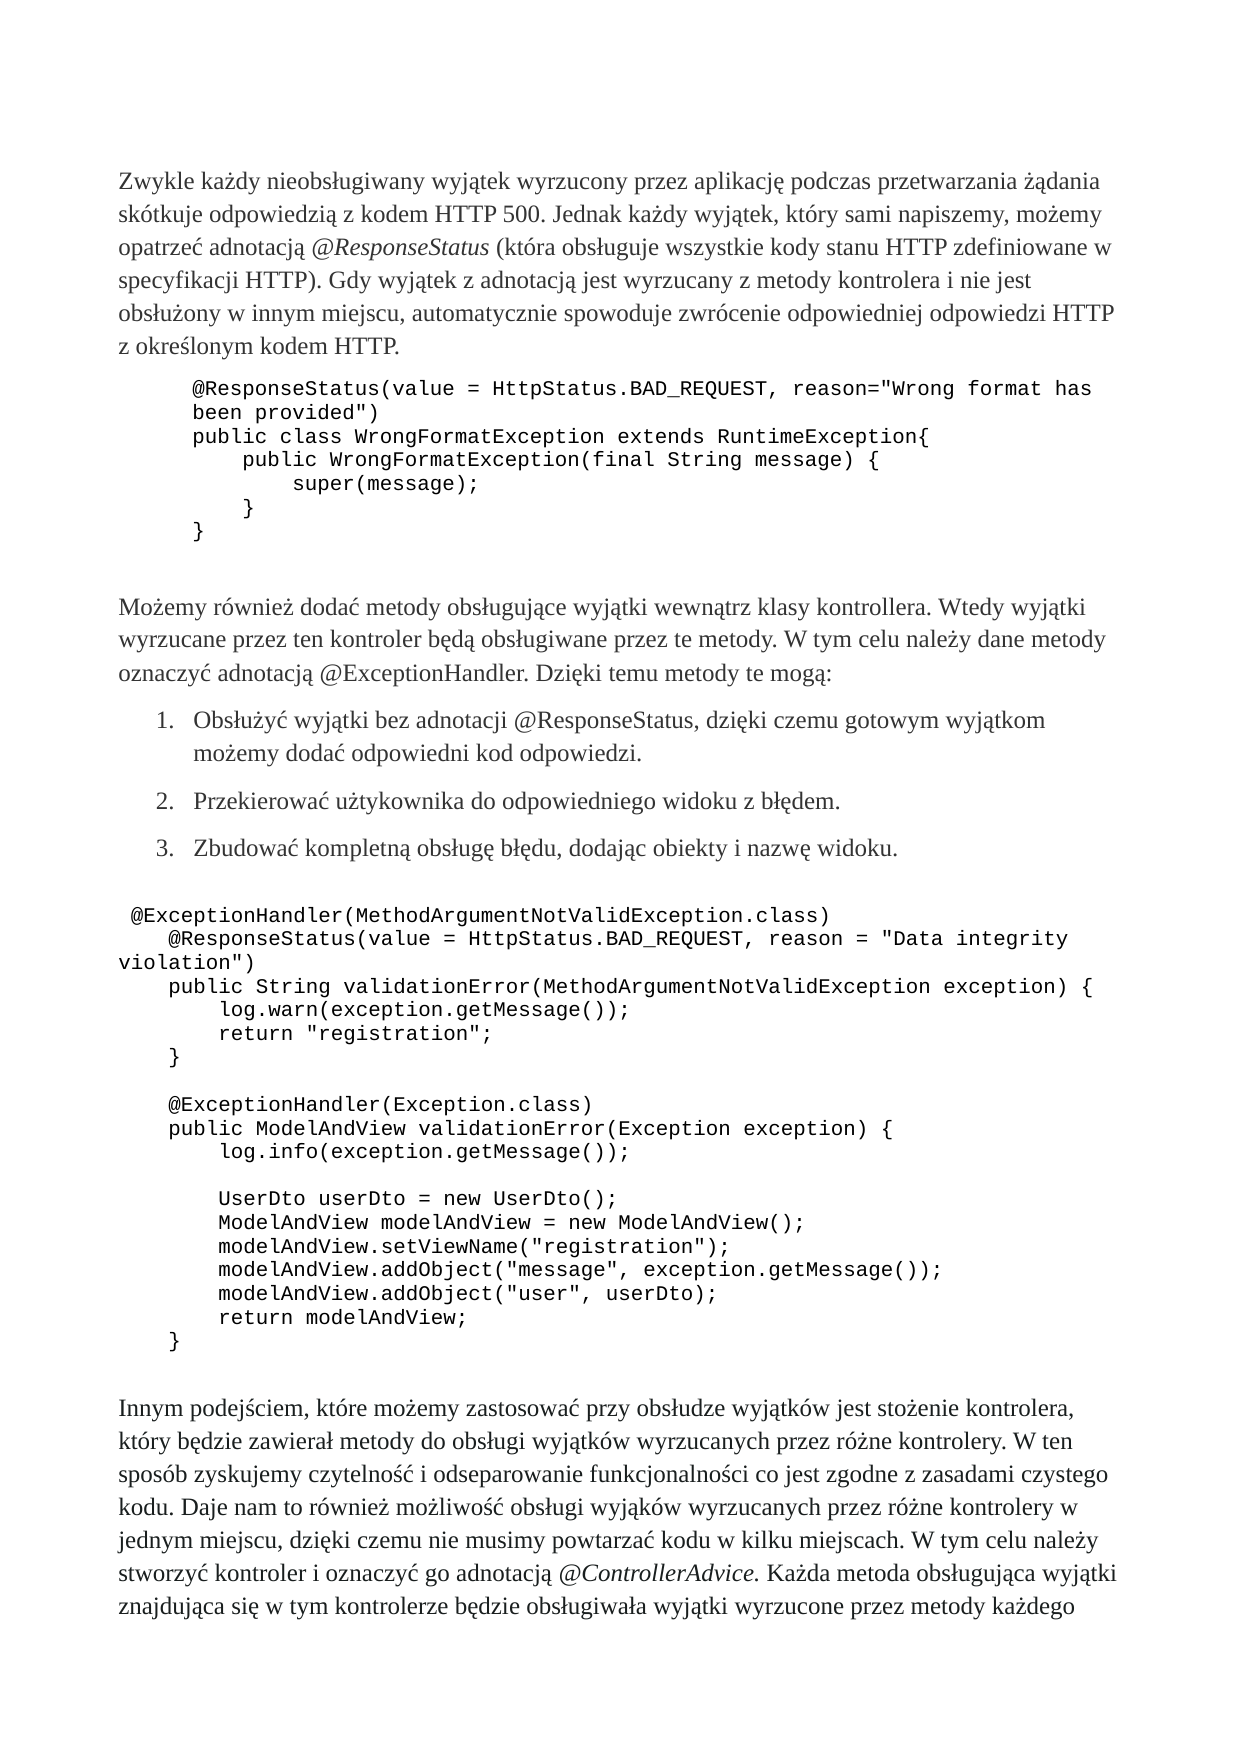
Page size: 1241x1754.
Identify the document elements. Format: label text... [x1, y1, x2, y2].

text @ExceptionHandler(Exception.class) [118, 1094, 1122, 1117]
text } [118, 1330, 1122, 1354]
list Zbudować kompletną obsługę błędu, dodając obiekty i nazwę widoku. [156, 833, 1122, 862]
text } [118, 1047, 1122, 1070]
text ModelAndView modelAndView = new ModelAndView(); [118, 1212, 1122, 1236]
text return "registration"; [118, 1023, 1122, 1047]
text @ResponseStatus(value = HttpStatus.BAD_REQUEST, reason = "Data integrity violation") [118, 928, 1122, 976]
list Obsłużyć wyjątki bez adnotacji @ResponseStatus, dzięki czemu gotowym wyjątkom możemy dodać odpowiedni kod odpowiedzi. [156, 705, 1122, 767]
text @ExceptionHandler(MethodArgumentNotValidException.class) [118, 905, 1122, 928]
text modelAndView.addObject("message", exception.getMessage()); [118, 1259, 1122, 1283]
text public WrongFormatException(final String message) { [192, 449, 1122, 473]
text super(message); [192, 473, 1122, 497]
text } [192, 520, 1122, 544]
list Przekierować użtykownika do odpowiedniego widoku z błędem. [156, 786, 1122, 814]
text modelAndView.setViewName("registration"); [118, 1236, 1122, 1259]
text @ResponseStatus(value = HttpStatus.BAD_REQUEST, reason="Wrong format has been provided") [192, 378, 1122, 426]
text public class WrongFormatException extends RuntimeException{ [192, 426, 1122, 449]
text } [192, 497, 1122, 520]
text Innym podejściem, które możemy zastosować przy obsłudze wyjątków jest stożenie kontrolera, który będzie zawierał metody do obsługi wyjątków wyrzucanych przez różne kontrolery. W ten sposób zyskujemy czytelność i odseparowanie funkcjonalności co jest zgodne z zasadami czystego kodu. Daje nam to również możliwość obsługi wyjąków wyrzucanych przez różne kontrolery w jednym miejscu, dzięki czemu nie musimy powtarzać kodu w kilku miejscach. W tym celu należy stworzyć kontroler i oznaczyć go adnotacją @ControllerAdvice. Każda metoda obsługująca wyjątki znajdująca się w tym kontrolerze będzie obsługiwała wyjątki wyrzucone przez metody każdego [118, 1393, 1122, 1620]
text Zwykle każdy nieobsługiwany wyjątek wyrzucony przez aplikację podczas przetwarzania żądania skótkuje odpowiedzią z kodem HTTP 500. Jednak każdy wyjątek, który sami napiszemy, możemy opatrzeć adnotacją @ResponseStatus (która obsługuje wszystkie kody stanu HTTP zdefiniowane w specyfikacji HTTP). Gdy wyjątek z adnotacją jest wyrzucany z metody kontrolera i nie jest obsłużony w innym miejscu, automatycznie spowoduje zwrócenie odpowiedniej odpowiedzi HTTP z określonym kodem HTTP. [118, 166, 1122, 359]
text UserDto userDto = new UserDto(); [118, 1188, 1122, 1212]
text return modelAndView; [118, 1307, 1122, 1330]
text Możemy również dodać metody obsługujące wyjątki wewnątrz klasy kontrollera. Wtedy wyjątki wyrzucane przez ten kontroler będą obsługiwane przez te metody. W tym celu należy dane metody oznaczyć adnotacją @ExceptionHandler. Dzięki temu metody te mogą: [118, 592, 1122, 686]
text modelAndView.addObject("user", userDto); [118, 1283, 1122, 1307]
text public String validationError(MethodArgumentNotValidException exception) { [118, 976, 1122, 999]
text public ModelAndView validationError(Exception exception) { [118, 1117, 1122, 1141]
text log.warn(exception.getMessage()); [118, 999, 1122, 1023]
text log.info(exception.getMessage()); [118, 1141, 1122, 1165]
